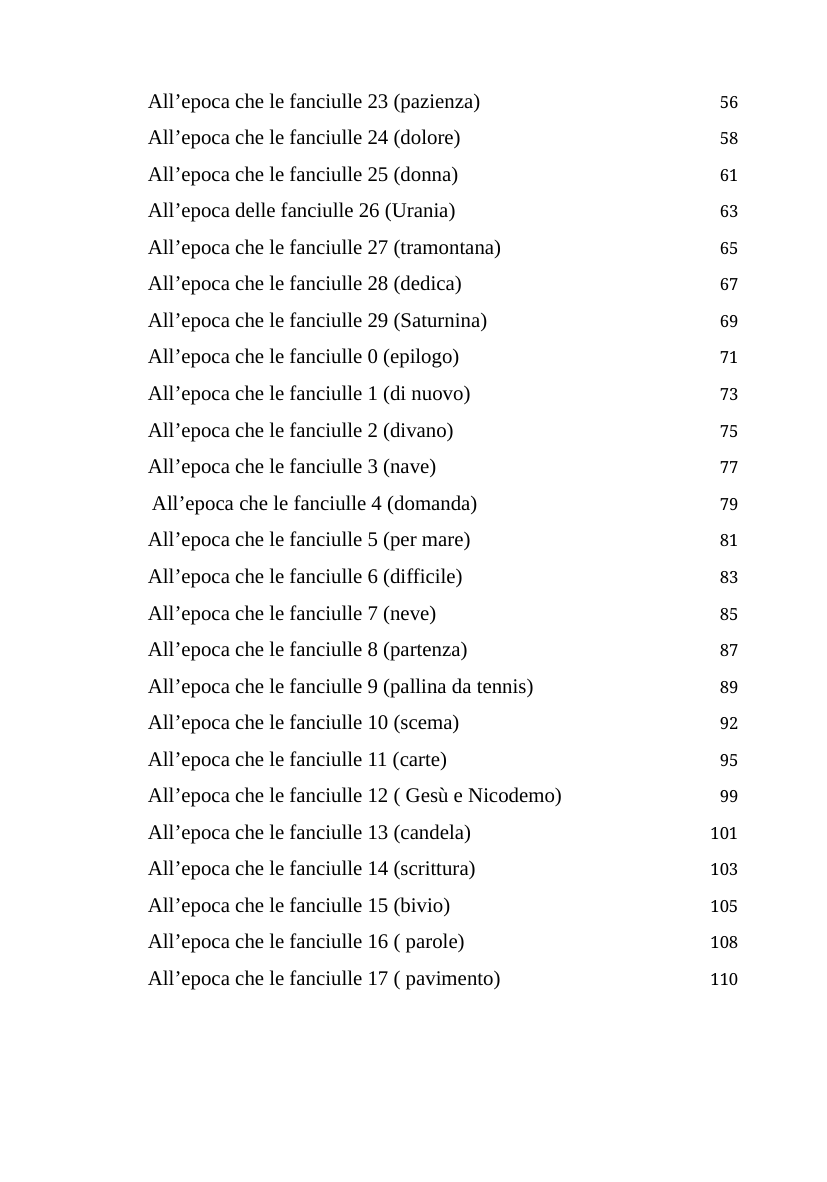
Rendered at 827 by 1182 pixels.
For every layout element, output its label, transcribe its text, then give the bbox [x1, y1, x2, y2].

text All’epoca delle fanciulle 26 (Urania) 63 [148, 198, 738, 223]
text All’epoca che le fanciulle 4 (domanda) 79 [148, 491, 738, 515]
text All’epoca che le fanciulle 15 (bivio) 105 [148, 893, 738, 917]
text All’epoca che le fanciulle 10 (scema) 92 [148, 710, 738, 734]
text All’epoca che le fanciulle 2 (divano) 75 [148, 418, 738, 442]
text All’epoca che le fanciulle 24 (dolore) 58 [148, 125, 738, 149]
text All’epoca che le fanciulle 5 (per mare) 81 [148, 527, 738, 552]
text All’epoca che le fanciulle 23 (pazienza) 56 [148, 88, 738, 113]
text All’epoca che le fanciulle 6 (difficile) 83 [148, 564, 738, 588]
text All’epoca che le fanciulle 1 (di nuovo) 73 [148, 381, 738, 405]
text All’epoca che le fanciulle 8 (partenza) 87 [148, 637, 738, 661]
text All’epoca che le fanciulle 28 (dedica) 67 [148, 271, 738, 296]
text All’epoca che le fanciulle 11 (carte) 95 [148, 747, 738, 771]
text All’epoca che le fanciulle 29 (Saturnina) 69 [148, 308, 738, 332]
text All’epoca che le fanciulle 12 ( Gesù e Nicodemo) 99 [148, 783, 738, 808]
text All’epoca che le fanciulle 9 (pallina da tennis) 89 [148, 673, 738, 698]
text All’epoca che le fanciulle 13 (candela) 101 [148, 820, 738, 844]
text All’epoca che le fanciulle 27 (tramontana) 65 [148, 235, 738, 259]
text All’epoca che le fanciulle 3 (nave) 77 [148, 454, 738, 478]
text All’epoca che le fanciulle 16 ( parole) 108 [148, 929, 738, 954]
text All’epoca che le fanciulle 14 (scrittura) 103 [148, 856, 738, 881]
text All’epoca che le fanciulle 7 (neve) 85 [148, 600, 738, 625]
text All’epoca che le fanciulle 25 (donna) 61 [148, 162, 738, 186]
text All’epoca che le fanciulle 17 ( pavimento) 110 [148, 966, 738, 990]
text All’epoca che le fanciulle 0 (epilogo) 71 [148, 344, 738, 369]
